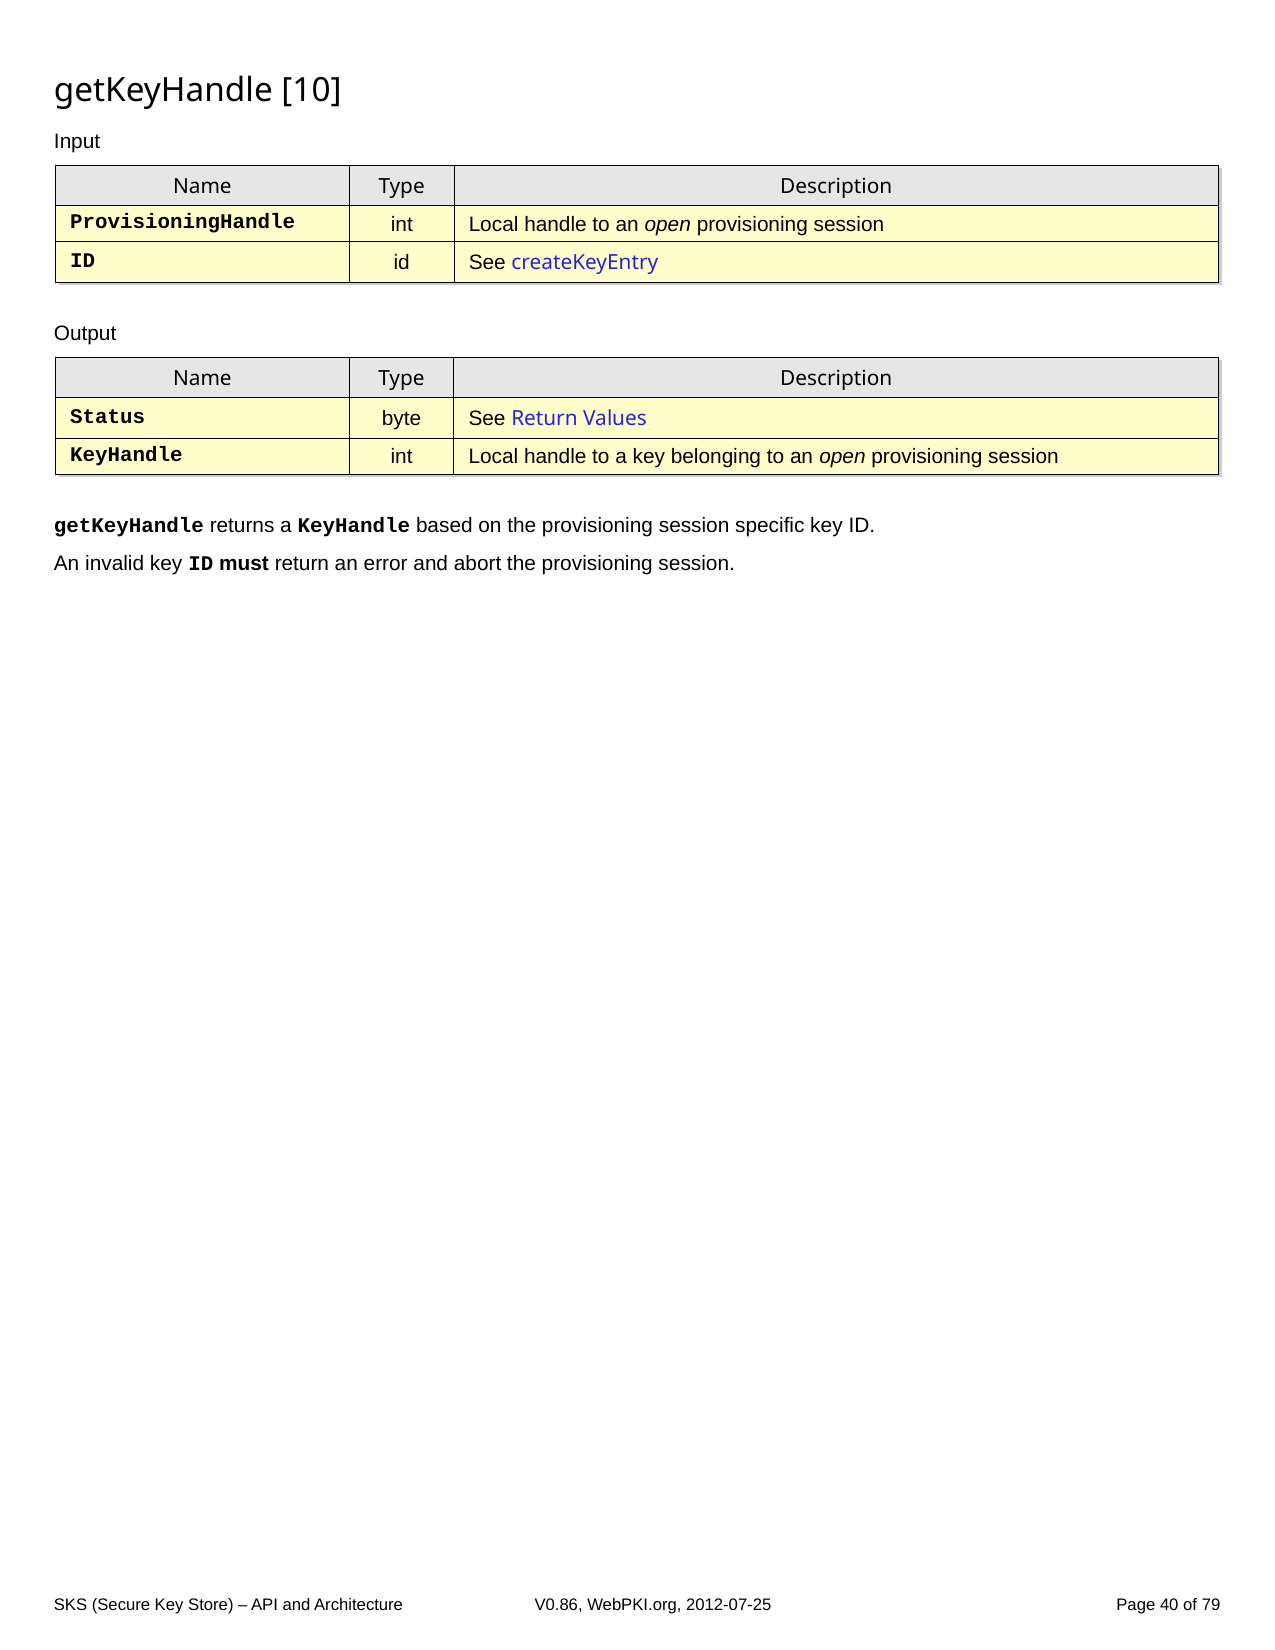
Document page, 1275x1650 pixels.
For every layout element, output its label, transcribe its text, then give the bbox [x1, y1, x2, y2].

table_cell See createKeyEntry [455, 242, 1218, 282]
table_cell Local handle to a key belonging to an open provisioning session [454, 439, 1218, 473]
table_cell ProvisioningHandle [56, 206, 349, 241]
subtitle getKeyHandle [10] [54, 66, 1221, 111]
text getKeyHandle returns a KeyHandle based on the provisioning session specific key ID. [54, 513, 1221, 539]
table_header Type [350, 358, 453, 397]
table_header Name [56, 358, 349, 397]
table_header Name [56, 166, 349, 205]
table_cell ID [56, 242, 349, 282]
text Input [54, 129, 1221, 153]
table_cell See Return Values [454, 398, 1218, 438]
table_cell id [350, 242, 454, 282]
table_cell Status [56, 398, 349, 438]
table_header Description [455, 166, 1218, 205]
table_cell Local handle to an open provisioning session [455, 206, 1218, 241]
table_cell byte [350, 398, 453, 438]
text An invalid key ID must return an error and abort the provisioning session. [54, 551, 1221, 576]
table_cell int [350, 439, 453, 473]
table_header Type [350, 166, 454, 205]
table_header Description [454, 358, 1218, 397]
text Output [54, 321, 1221, 345]
table_cell KeyHandle [56, 439, 349, 473]
table_cell int [350, 206, 454, 241]
